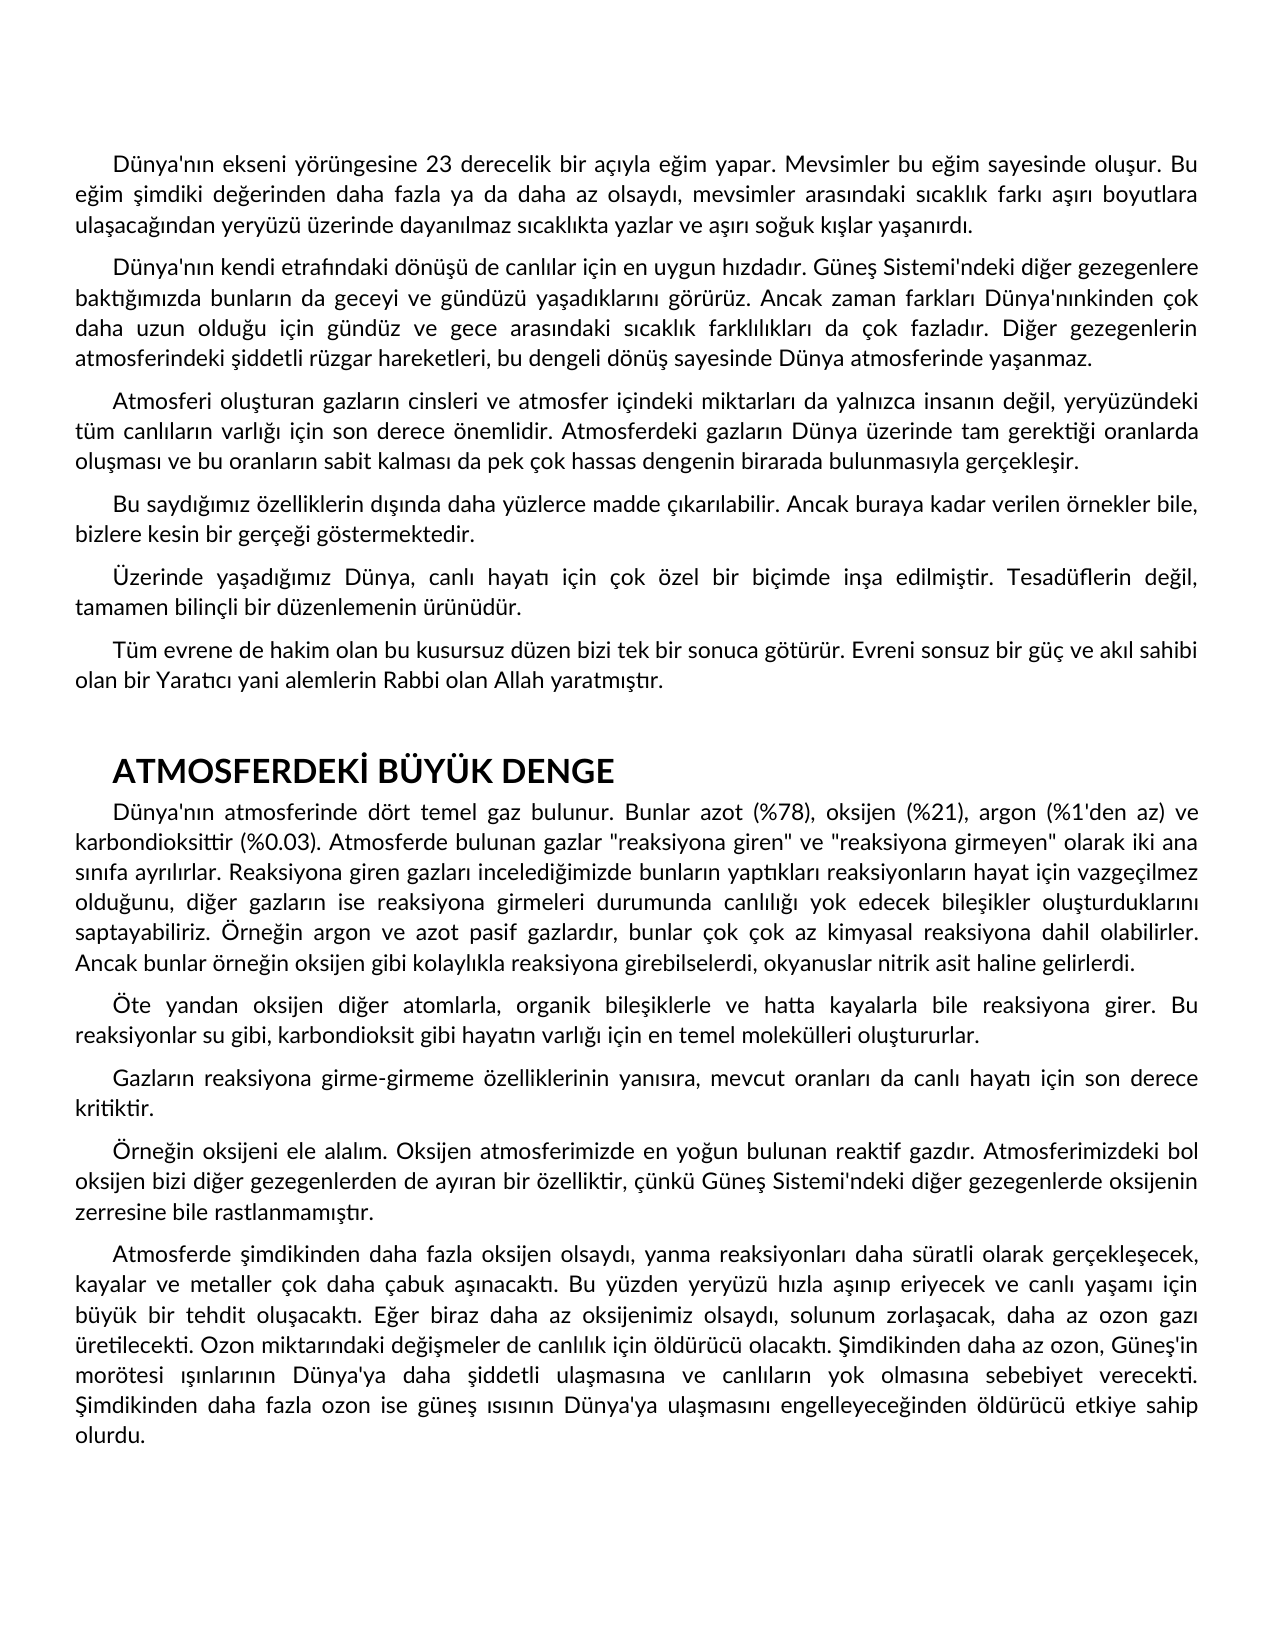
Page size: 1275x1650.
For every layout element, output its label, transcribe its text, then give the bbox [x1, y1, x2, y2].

subtitle ATMOSFERDEKİ BÜYÜK DENGE [112, 751, 1200, 791]
text Dünya'nın kendi etrafındaki dönüşü de canlılar için en uygun hızdadır. Güneş Sistemi'ndeki diğer gezegenlere baktığımızda bunların da geceyi ve gündüzü yaşadıklarını görürüz. Ancak zaman farkları Dünya'nınkinden çok daha uzun olduğu için gündüz ve gece arasındaki sıcaklık farklılıkları da çok fazladır. Diğer gezegenlerin atmosferindeki şiddetli rüzgar hareketleri, bu dengeli dönüş sayesinde Dünya atmosferinde yaşanmaz. [75, 253, 1200, 371]
text Dünya'nın atmosferinde dört temel gaz bulunur. Bunlar azot (%78), oksijen (%21), argon (%1'den az) ve karbondioksittir (%0.03). Atmosferde bulunan gazlar "reaksiyona giren" ve "reaksiyona girmeyen" olarak iki ana sınıfa ayrılırlar. Reaksiyona giren gazları incelediğimizde bunların yaptıkları reaksiyonların hayat için vazgeçilmez olduğunu, diğer gazların ise reaksiyona girmeleri durumunda canlılığı yok edecek bileşikler oluşturduklarını saptayabiliriz. Örneğin argon ve azot pasif gazlardır, bunlar çok çok az kimyasal reaksiyona dahil olabilirler. Ancak bunlar örneğin oksijen gibi kolaylıkla reaksiyona girebilselerdi, okyanuslar nitrik asit haline gelirlerdi. [75, 797, 1200, 976]
text Gazların reaksiyona girme-girmeme özelliklerinin yanısıra, mevcut oranları da canlı hayatı için son derece kritiktir. [75, 1064, 1200, 1122]
text Bu saydığımız özelliklerin dışında daha yüzlerce madde çıkarılabilir. Ancak buraya kadar verilen örnekler bile, bizlere kesin bir gerçeği göstermektedir. [75, 489, 1200, 547]
text Tüm evrene de hakim olan bu kusursuz düzen bizi tek bir sonuca götürür. Evreni sonsuz bir güç ve akıl sahibi olan bir Yaratıcı yani alemlerin Rabbi olan Allah yaratmıştır. [75, 635, 1200, 693]
text Dünya'nın ekseni yörüngesine 23 derecelik bir açıyla eğim yapar. Mevsimler bu eğim sayesinde oluşur. Bu eğim şimdiki değerinden daha fazla ya da daha az olsaydı, mevsimler arasındaki sıcaklık farkı aşırı boyutlara ulaşacağından yeryüzü üzerinde dayanılmaz sıcaklıkta yazlar ve aşırı soğuk kışlar yaşanırdı. [75, 150, 1200, 238]
text Öte yandan oksijen diğer atomlarla, organik bileşiklerle ve hatta kayalarla bile reaksiyona girer. Bu reaksiyonlar su gibi, karbondioksit gibi hayatın varlığı için en temel molekülleri oluştururlar. [75, 991, 1200, 1049]
text Üzerinde yaşadığımız Dünya, canlı hayatı için çok özel bir biçimde inşa edilmiştir. Tesadüflerin değil, tamamen bilinçli bir düzenlemenin ürünüdür. [75, 562, 1200, 620]
text Atmosferde şimdikinden daha fazla oksijen olsaydı, yanma reaksiyonları daha süratli olarak gerçekleşecek, kayalar ve metaller çok daha çabuk aşınacaktı. Bu yüzden yeryüzü hızla aşınıp eriyecek ve canlı yaşamı için büyük bir tehdit oluşacaktı. Eğer biraz daha az oksijenimiz olsaydı, solunum zorlaşacak, daha az ozon gazı üretilecekti. Ozon miktarındaki değişmeler de canlılık için öldürücü olacaktı. Şimdikinden daha az ozon, Güneş'in morötesi ışınlarının Dünya'ya daha şiddetli ulaşmasına ve canlıların yok olmasına sebebiyet verecekti. Şimdikinden daha fazla ozon ise güneş ısısının Dünya'ya ulaşmasını engelleyeceğinden öldürücü etkiye sahip olurdu. [75, 1240, 1200, 1449]
text Atmosferi oluşturan gazların cinsleri ve atmosfer içindeki miktarları da yalnızca insanın değil, yeryüzündeki tüm canlıların varlığı için son derece önemlidir. Atmosferdeki gazların Dünya üzerinde tam gerektiği oranlarda oluşması ve bu oranların sabit kalması da pek çok hassas dengenin birarada bulunmasıyla gerçekleşir. [75, 386, 1200, 474]
text Örneğin oksijeni ele alalım. Oksijen atmosferimizde en yoğun bulunan reaktif gazdır. Atmosferimizdeki bol oksijen bizi diğer gezegenlerden de ayıran bir özelliktir, çünkü Güneş Sistemi'ndeki diğer gezegenlerde oksijenin zerresine bile rastlanmamıştır. [75, 1137, 1200, 1225]
